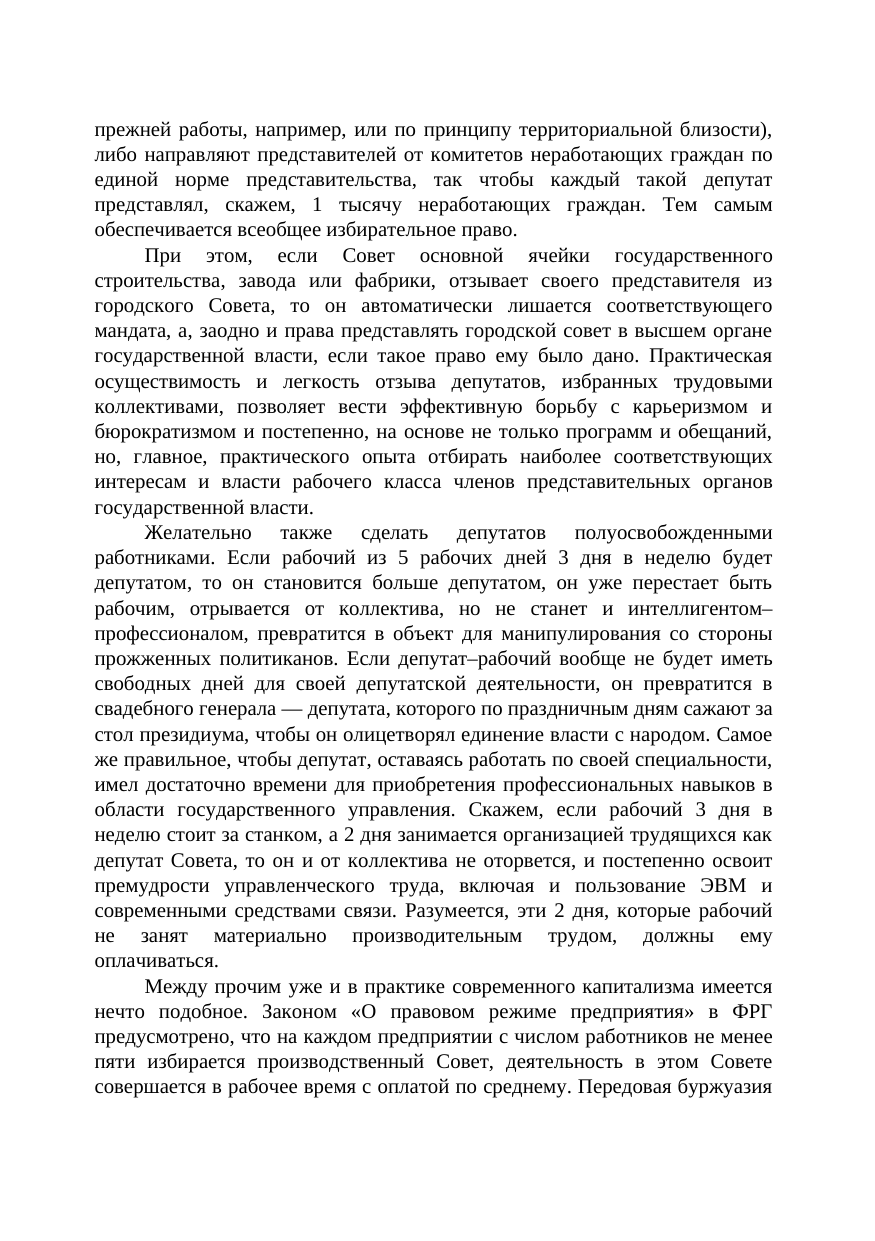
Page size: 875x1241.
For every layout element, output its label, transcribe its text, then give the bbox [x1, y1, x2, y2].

text прежней работы, например, или по принципу территориальной близости), либо направляют представителей от комитетов неработающих граждан по единой норме представительства, так чтобы каждый такой депутат представлял, скажем, 1 тысячу неработающих граждан. Тем самым обеспечивается всеобщее избирательное право. [94, 117, 773, 241]
text Между прочим уже и в практике современного капитализма имеется нечто подобное. Законом «О правовом режиме предприятия» в ФРГ предусмотрено, что на каждом предприятии с числом работников не менее пяти избирается производственный Совет, деятельность в этом Совете совершается в рабочее время с оплатой по среднему. Передовая буржуазия [94, 974, 773, 1098]
text Желательно также сделать депутатов полуосвобожденными работниками. Если рабочий из 5 рабочих дней 3 дня в неделю будет депутатом, то он становится больше депутатом, он уже перестает быть рабочим, отрывается от коллектива, но не станет и интеллигентом–профессионалом, превратится в объект для манипулирования со стороны прожженных политиканов. Если депутат–рабочий вообще не будет иметь свободных дней для своей депутатской деятельности, он превратится в свадебного генерала — депутата, которого по праздничным дням сажают за стол президиума, чтобы он олицетворял единение власти с народом. Самое же правильное, чтобы депутат, оставаясь работать по своей специальности, имел достаточно времени для приобретения профессиональных навыков в области государственного управления. Скажем, если рабочий 3 дня в неделю стоит за станком, а 2 дня занимается организацией трудящихся как депутат Совета, то он и от коллектива не оторвется, и постепенно освоит премудрости управленческого труда, включая и пользование ЭВМ и современными средствами связи. Разумеется, эти 2 дня, которые рабочий не занят материально производительным трудом, должны ему оплачиваться. [94, 520, 773, 972]
text При этом, если Совет основной ячейки государственного строительства, завода или фабрики, отзывает своего представителя из городского Совета, то он автоматически лишается соответствующего мандата, а, заодно и права представлять городской совет в высшем органе государственной власти, если такое право ему было дано. Практическая осуществимость и легкость отзыва депутатов, избранных трудовыми коллективами, позволяет вести эффективную борьбу с карьеризмом и бюрократизмом и постепенно, на основе не только программ и обещаний, но, главное, практического опыта отбирать наиболее соответствующих интересам и власти рабочего класса членов представительных органов государственной власти. [94, 243, 773, 519]
